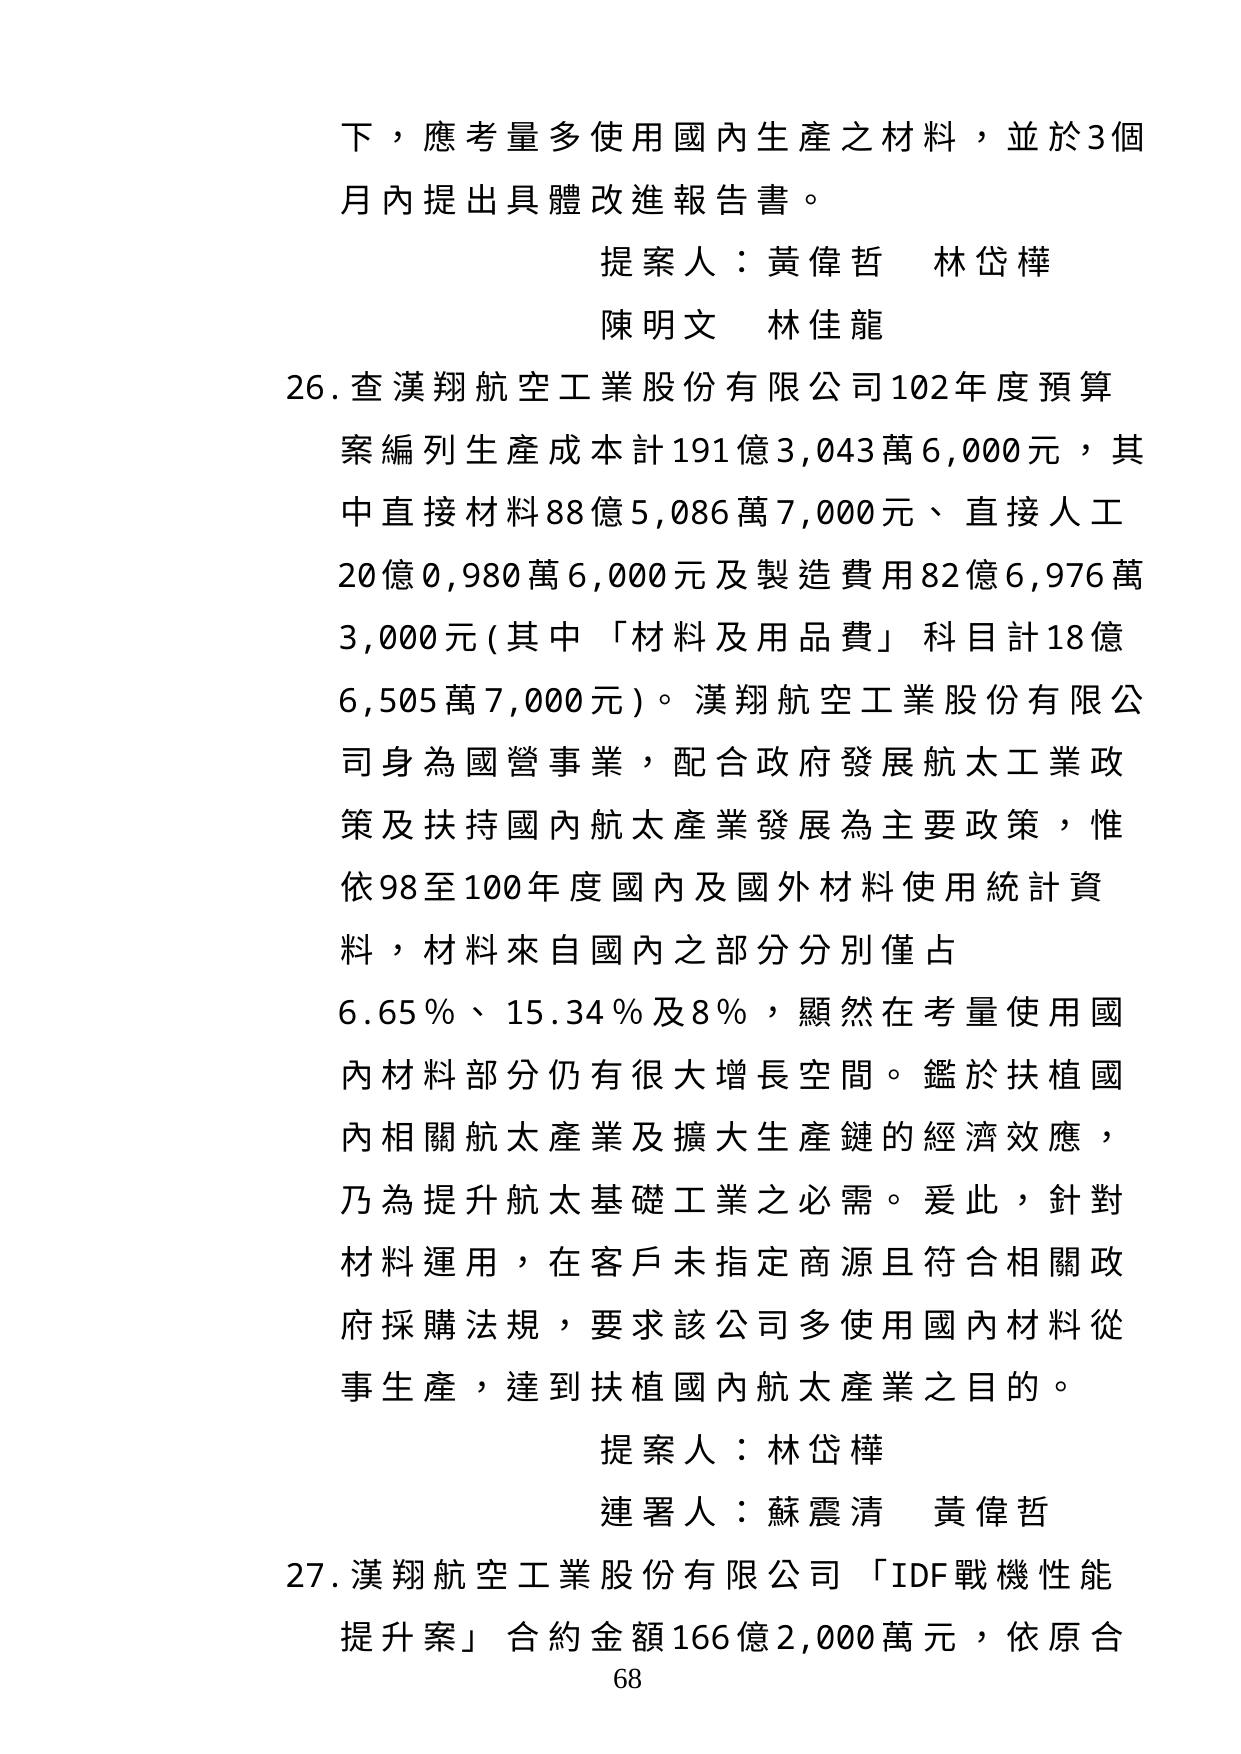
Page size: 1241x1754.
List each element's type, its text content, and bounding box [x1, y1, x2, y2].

text 26.查漢翔航空工業股份有限公司102年度預算案編列生產成本計191億3,043萬6,000元，其中直接材料88億5,086萬7,000元、直接人工20億0,980萬6,000元及製造費用82億6,976萬3,000元(其中「材料及用品費」科目計18億6,505萬7,000元)。漢翔航空工業股份有限公司身為國營事業，配合政府發展航太工業政策及扶持國內航太產業發展為主要政策，惟依98至100年度國內及國外材料使用統計資料，材料來自國內之部分分別僅占6.65％、15.34％及8％，顯然在考量使用國內材料部分仍有很大增長空間。鑑於扶植國內相關航太產業及擴大生產鏈的經濟效應，乃為提升航太基礎工業之必需。爰此，針對材料運用，在客戶未指定商源且符合相關政府採購法規，要求該公司多使用國內材料從事生產，達到扶植國內航太產業之目的。 [274, 343, 1148, 1406]
text 連署人：蘇震清 黃偉哲 [591, 1468, 1114, 1531]
text 27.漢翔航空工業股份有限公司「IDF戰機性能提升案」合約金額166億2,000萬元，依原合 [274, 1531, 1148, 1656]
text 提案人：林岱樺 [591, 1406, 1114, 1468]
text 提案人：黃偉哲 林岱樺 陳明文 林佳龍 [591, 218, 1114, 343]
text 下，應考量多使用國內生產之材料，並於3個月內提出具體改進報告書。 [274, 93, 1148, 218]
